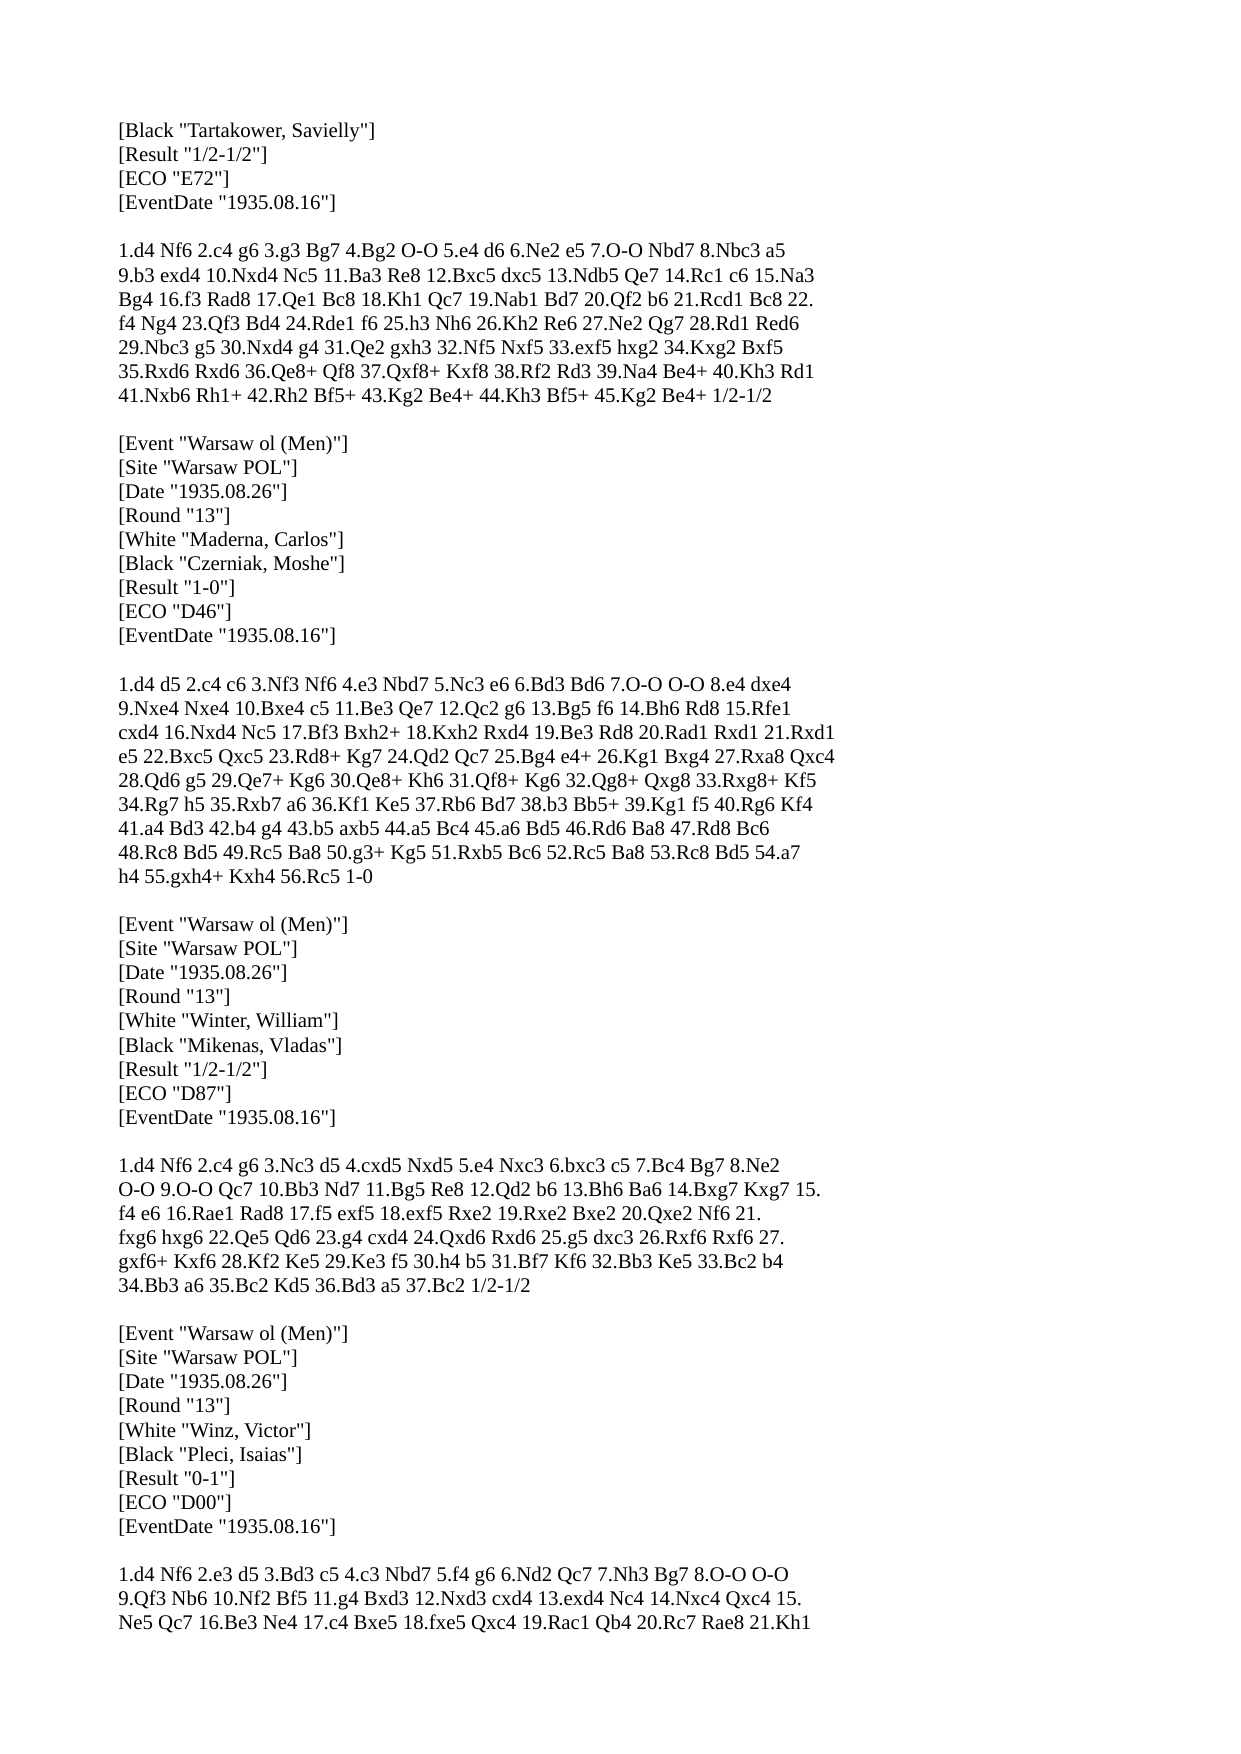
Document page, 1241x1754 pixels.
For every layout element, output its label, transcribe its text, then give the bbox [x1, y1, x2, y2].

text [Event "Warsaw ol (Men)"] [118, 912, 1122, 936]
text f4 Ng4 23.Qf3 Bd4 24.Rde1 f6 25.h3 Nh6 26.Kh2 Re6 27.Ne2 Qg7 28.Rd1 Red6 [118, 311, 1122, 335]
text [Result "0-1"] [118, 1466, 1122, 1490]
text [EventDate "1935.08.16"] [118, 190, 1122, 214]
text 1.d4 d5 2.c4 c6 3.Nf3 Nf6 4.e3 Nbd7 5.Nc3 e6 6.Bd3 Bd6 7.O-O O-O 8.e4 dxe4 [118, 672, 1122, 696]
text 1.d4 Nf6 2.e3 d5 3.Bd3 c5 4.c3 Nbd7 5.f4 g6 6.Nd2 Qc7 7.Nh3 Bg7 8.O-O O-O [118, 1562, 1122, 1586]
text [Date "1935.08.26"] [118, 479, 1122, 503]
text [Round "13"] [118, 503, 1122, 527]
text [Site "Warsaw POL"] [118, 1345, 1122, 1369]
text [Event "Warsaw ol (Men)"] [118, 431, 1122, 455]
text fxg6 hxg6 22.Qe5 Qd6 23.g4 cxd4 24.Qxd6 Rxd6 25.g5 dxc3 26.Rxf6 Rxf6 27. [118, 1225, 1122, 1249]
text [ECO "D46"] [118, 599, 1122, 623]
text [ECO "D87"] [118, 1081, 1122, 1105]
text [Site "Warsaw POL"] [118, 455, 1122, 479]
text [Black "Tartakower, Savielly"] [118, 118, 1122, 142]
text [Result "1/2-1/2"] [118, 142, 1122, 166]
text 48.Rc8 Bd5 49.Rc5 Ba8 50.g3+ Kg5 51.Rxb5 Bc6 52.Rc5 Ba8 53.Rc8 Bd5 54.a7 [118, 840, 1122, 864]
text [EventDate "1935.08.16"] [118, 1105, 1122, 1129]
text gxf6+ Kxf6 28.Kf2 Ke5 29.Ke3 f5 30.h4 b5 31.Bf7 Kf6 32.Bb3 Ke5 33.Bc2 b4 [118, 1249, 1122, 1273]
text 1.d4 Nf6 2.c4 g6 3.g3 Bg7 4.Bg2 O-O 5.e4 d6 6.Ne2 e5 7.O-O Nbd7 8.Nbc3 a5 [118, 238, 1122, 262]
text [Date "1935.08.26"] [118, 1369, 1122, 1393]
text [White "Winter, William"] [118, 1008, 1122, 1032]
text 41.a4 Bd3 42.b4 g4 43.b5 axb5 44.a5 Bc4 45.a6 Bd5 46.Rd6 Ba8 47.Rd8 Bc6 [118, 816, 1122, 840]
text 35.Rxd6 Rxd6 36.Qe8+ Qf8 37.Qxf8+ Kxf8 38.Rf2 Rd3 39.Na4 Be4+ 40.Kh3 Rd1 [118, 359, 1122, 383]
text Ne5 Qc7 16.Be3 Ne4 17.c4 Bxe5 18.fxe5 Qxc4 19.Rac1 Qb4 20.Rc7 Rae8 21.Kh1 [118, 1610, 1122, 1634]
text [ECO "E72"] [118, 166, 1122, 190]
text O-O 9.O-O Qc7 10.Bb3 Nd7 11.Bg5 Re8 12.Qd2 b6 13.Bh6 Ba6 14.Bxg7 Kxg7 15. [118, 1177, 1122, 1201]
text 34.Rg7 h5 35.Rxb7 a6 36.Kf1 Ke5 37.Rb6 Bd7 38.b3 Bb5+ 39.Kg1 f5 40.Rg6 Kf4 [118, 792, 1122, 816]
text [Event "Warsaw ol (Men)"] [118, 1321, 1122, 1345]
text [EventDate "1935.08.16"] [118, 623, 1122, 647]
text 9.Nxe4 Nxe4 10.Bxe4 c5 11.Be3 Qe7 12.Qc2 g6 13.Bg5 f6 14.Bh6 Rd8 15.Rfe1 [118, 696, 1122, 720]
text [Result "1/2-1/2"] [118, 1057, 1122, 1081]
text 28.Qd6 g5 29.Qe7+ Kg6 30.Qe8+ Kh6 31.Qf8+ Kg6 32.Qg8+ Qxg8 33.Rxg8+ Kf5 [118, 768, 1122, 792]
text 29.Nbc3 g5 30.Nxd4 g4 31.Qe2 gxh3 32.Nf5 Nxf5 33.exf5 hxg2 34.Kxg2 Bxf5 [118, 335, 1122, 359]
text [Site "Warsaw POL"] [118, 936, 1122, 960]
text [ECO "D00"] [118, 1490, 1122, 1514]
text [Date "1935.08.26"] [118, 960, 1122, 984]
text 41.Nxb6 Rh1+ 42.Rh2 Bf5+ 43.Kg2 Be4+ 44.Kh3 Bf5+ 45.Kg2 Be4+ 1/2-1/2 [118, 383, 1122, 407]
text 1.d4 Nf6 2.c4 g6 3.Nc3 d5 4.cxd5 Nxd5 5.e4 Nxc3 6.bxc3 c5 7.Bc4 Bg7 8.Ne2 [118, 1153, 1122, 1177]
text [White "Winz, Victor"] [118, 1417, 1122, 1442]
text 9.Qf3 Nb6 10.Nf2 Bf5 11.g4 Bxd3 12.Nxd3 cxd4 13.exd4 Nc4 14.Nxc4 Qxc4 15. [118, 1586, 1122, 1610]
text [Round "13"] [118, 1393, 1122, 1417]
text [EventDate "1935.08.16"] [118, 1514, 1122, 1538]
text Bg4 16.f3 Rad8 17.Qe1 Bc8 18.Kh1 Qc7 19.Nab1 Bd7 20.Qf2 b6 21.Rcd1 Bc8 22. [118, 287, 1122, 311]
text [Round "13"] [118, 984, 1122, 1008]
text [Black "Czerniak, Moshe"] [118, 551, 1122, 575]
text [Result "1-0"] [118, 575, 1122, 599]
text [White "Maderna, Carlos"] [118, 527, 1122, 551]
text e5 22.Bxc5 Qxc5 23.Rd8+ Kg7 24.Qd2 Qc7 25.Bg4 e4+ 26.Kg1 Bxg4 27.Rxa8 Qxc4 [118, 744, 1122, 768]
text [Black "Mikenas, Vladas"] [118, 1032, 1122, 1057]
text 34.Bb3 a6 35.Bc2 Kd5 36.Bd3 a5 37.Bc2 1/2-1/2 [118, 1273, 1122, 1297]
text f4 e6 16.Rae1 Rad8 17.f5 exf5 18.exf5 Rxe2 19.Rxe2 Bxe2 20.Qxe2 Nf6 21. [118, 1201, 1122, 1225]
text [Black "Pleci, Isaias"] [118, 1442, 1122, 1466]
text 9.b3 exd4 10.Nxd4 Nc5 11.Ba3 Re8 12.Bxc5 dxc5 13.Ndb5 Qe7 14.Rc1 c6 15.Na3 [118, 262, 1122, 287]
text cxd4 16.Nxd4 Nc5 17.Bf3 Bxh2+ 18.Kxh2 Rxd4 19.Be3 Rd8 20.Rad1 Rxd1 21.Rxd1 [118, 720, 1122, 744]
text h4 55.gxh4+ Kxh4 56.Rc5 1-0 [118, 864, 1122, 888]
